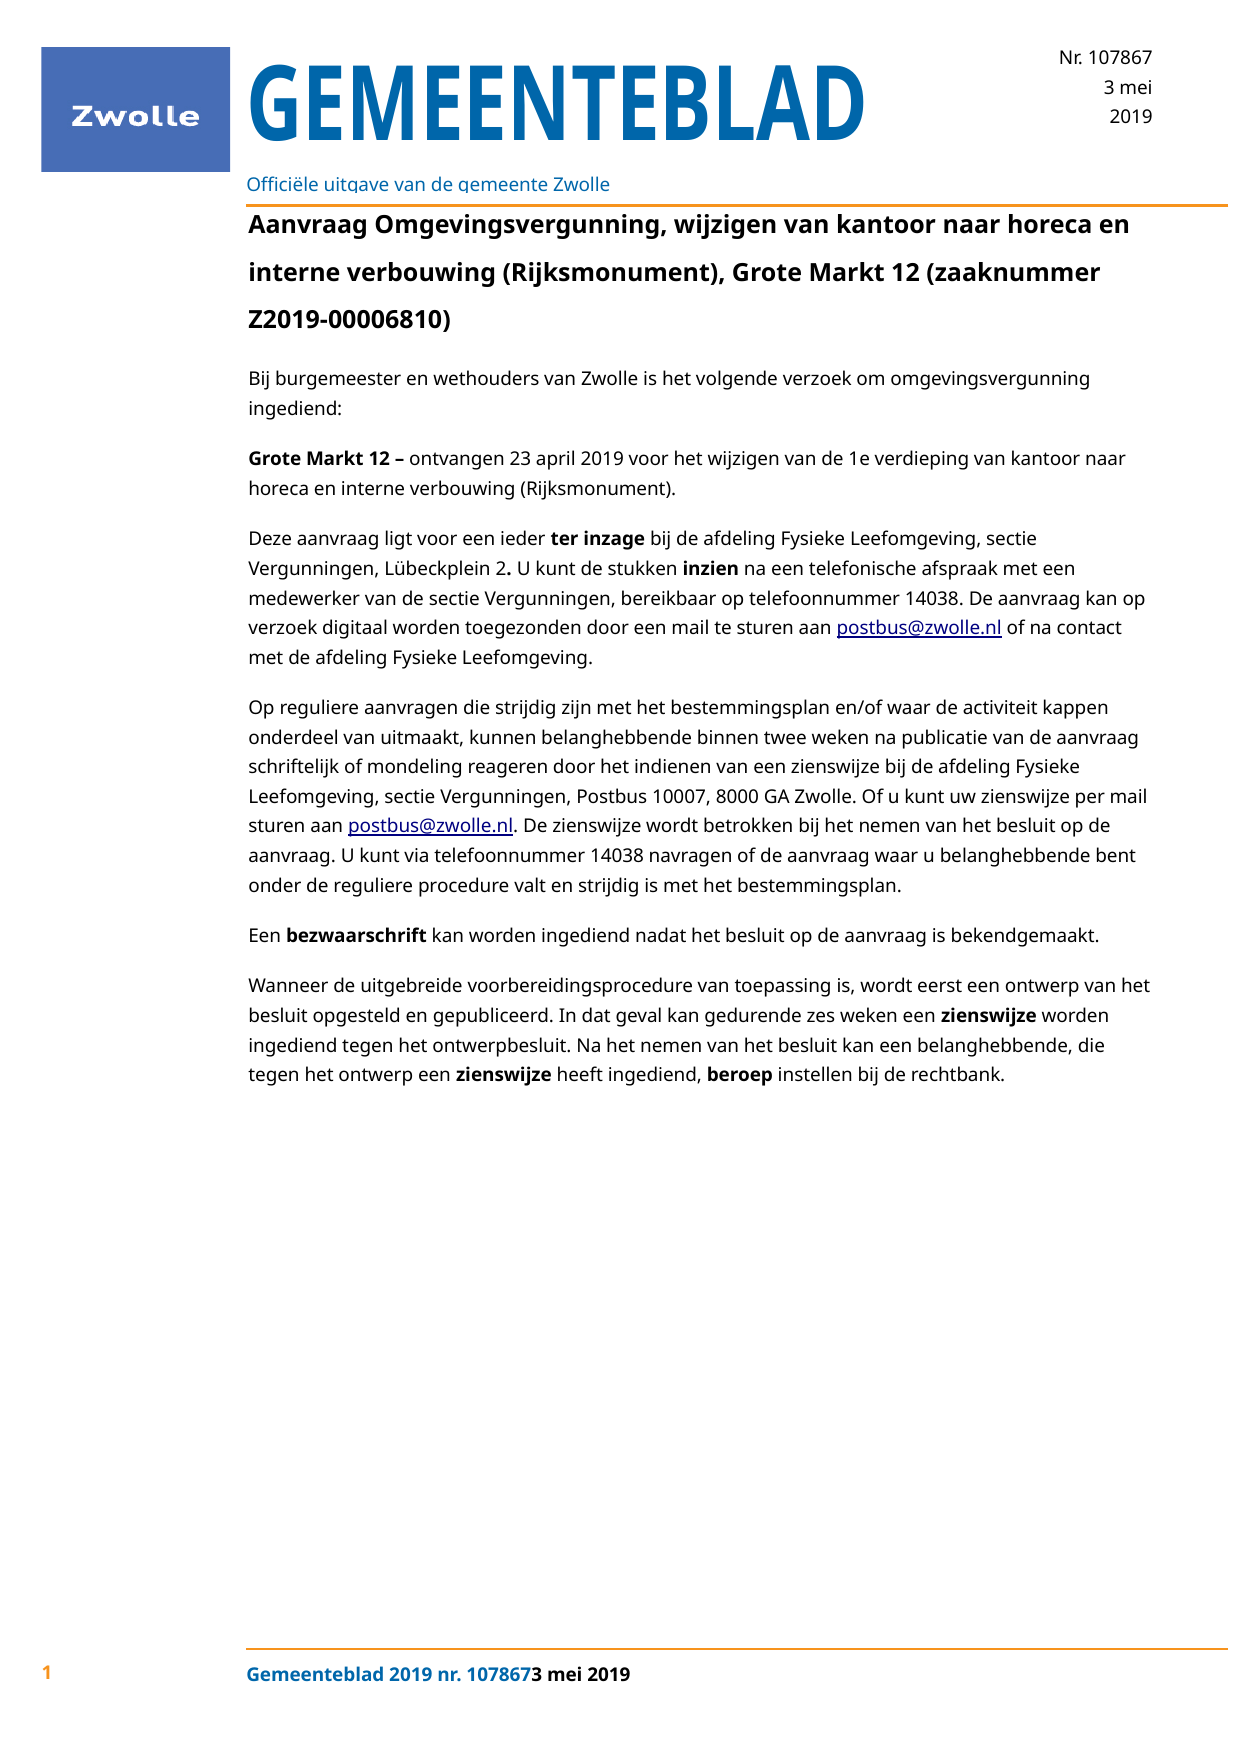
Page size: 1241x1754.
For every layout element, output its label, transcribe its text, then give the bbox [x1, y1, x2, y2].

text Grote Markt 12 – ontvangen 23 april 2019 voor het wijzigen van de 1e verdieping van kantoor naar horeca en interne verbouwing (Rijksmonument). [248, 446, 1152, 501]
text Deze aanvraag ligt voor een ieder ter inzage bij de afdeling Fysieke Leefomgeving, sectie Vergunningen, Lübeckplein 2. U kunt de stukken inzien na een telefonische afspraak met een medewerker van de sectie Vergunningen, bereikbaar op telefoonnummer 14038. De aanvraag kan op verzoek digitaal worden toegezonden door een mail te sturen aan postbus@zwolle.nl of na contact met de afdeling Fysieke Leefomgeving. [248, 526, 1152, 669]
picture [41, 47, 231, 172]
text Aanvraag Omgevingsvergunning, wijzigen van kantoor naar horeca en interne verbouwing (Rijksmonument), Grote Markt 12 (zaaknummer Z2019-00006810) [248, 207, 1152, 336]
text Een bezwaarschrift kan worden ingediend nadat het besluit op de aanvraag is bekendgemaakt. [248, 922, 1152, 948]
text Wanneer de uitgebreide voorbereidingsprocedure van toepassing is, wordt eerst een ontwerp van het besluit opgesteld en gepubliceerd. In dat geval kan gedurende zes weken een zienswijze worden ingediend tegen het ontwerpbesluit. Na het nemen van het besluit kan een belanghebbende, die tegen het ontwerp een zienswijze heeft ingediend, beroep instellen bij de rechtbank. [248, 973, 1152, 1087]
text Bij burgemeester en wethouders van Zwolle is het volgende verzoek om omgevingsvergunning ingediend: [248, 366, 1152, 421]
text Op reguliere aanvragen die strijdig zijn met het bestemmingsplan en/of waar de activiteit kappen onderdeel van uitmaakt, kunnen belanghebbende binnen twee weken na publicatie van de aanvraag schriftelijk of mondeling reageren door het indienen van een zienswijze bij de afdeling Fysieke Leefomgeving, sectie Vergunningen, Postbus 10007, 8000 GA Zwolle. Of u kunt uw zienswijze per mail sturen aan postbus@zwolle.nl. De zienswijze wordt betrokken bij het nemen van het besluit op de aanvraag. U kunt via telefoonnummer 14038 navragen of de aanvraag waar u belanghebbende bent onder de reguliere procedure valt en strijdig is met het bestemmingsplan. [248, 694, 1152, 897]
